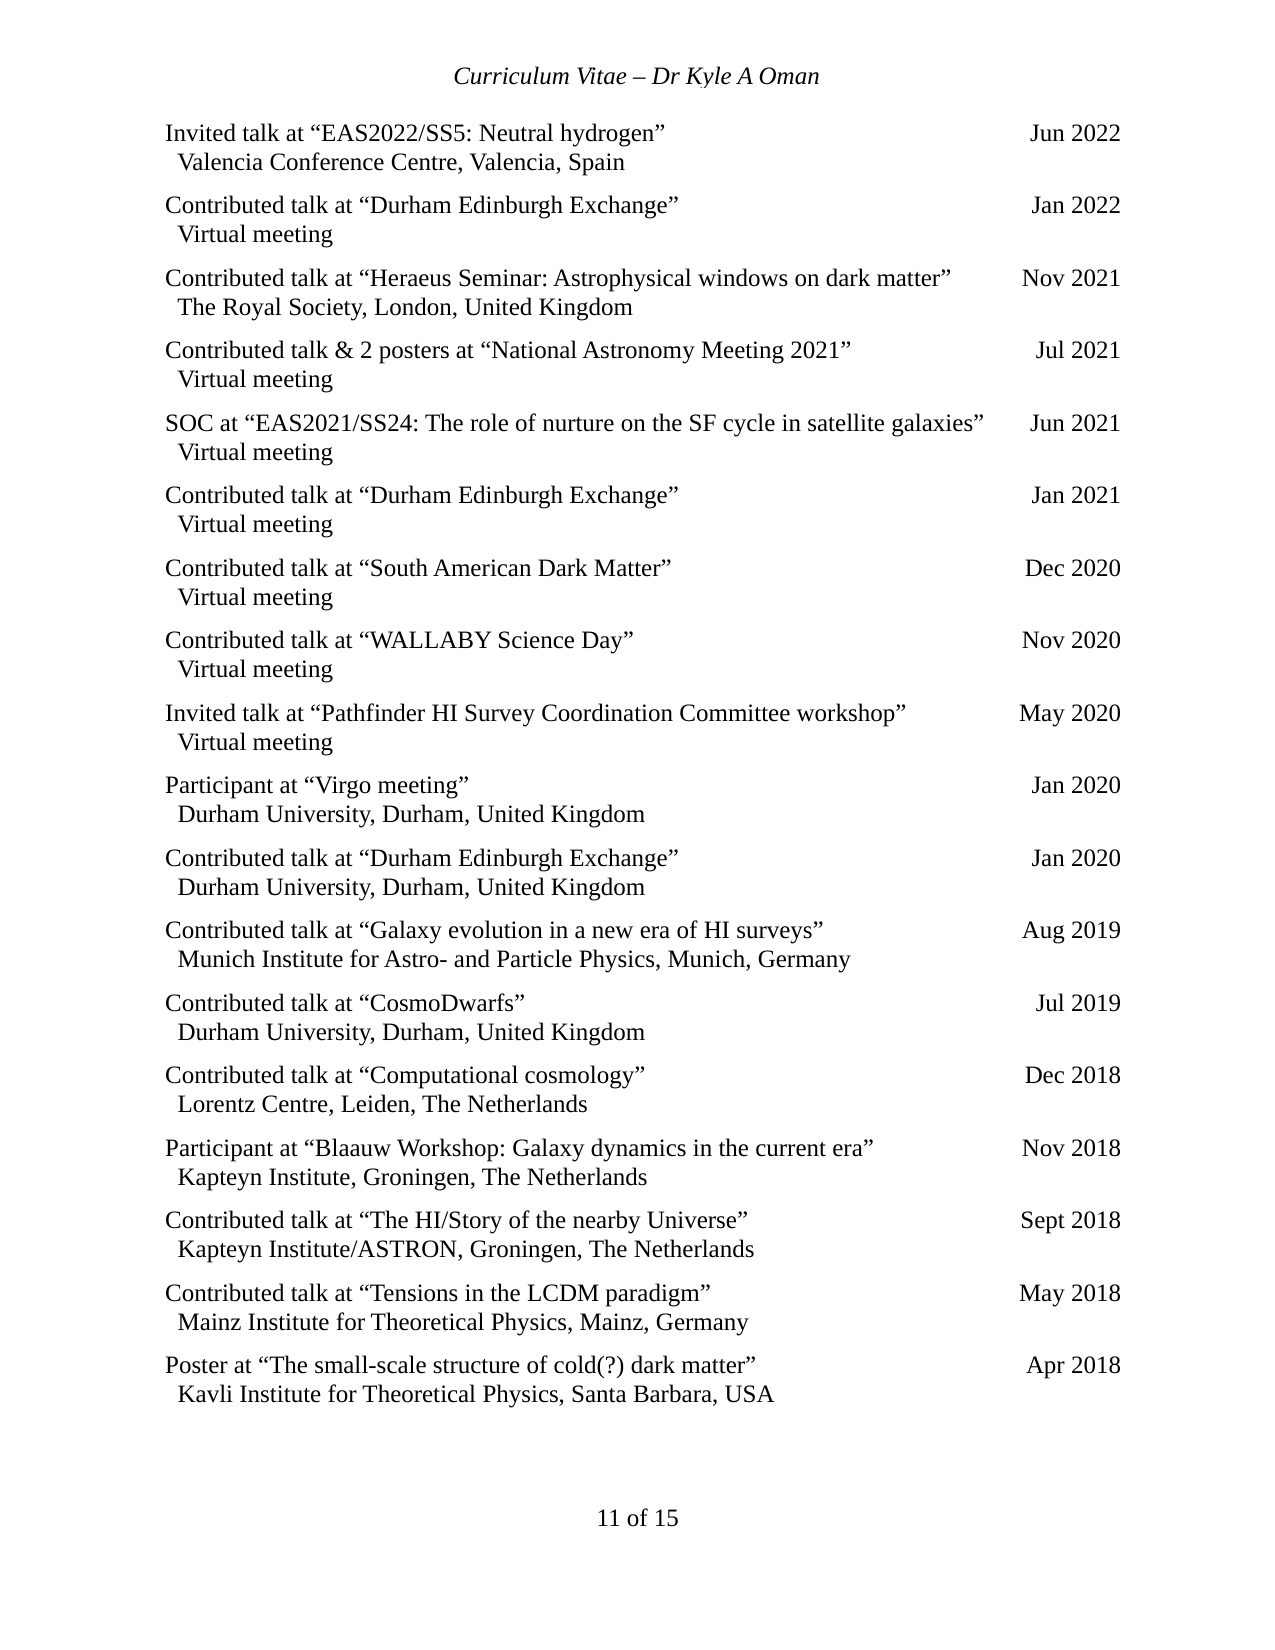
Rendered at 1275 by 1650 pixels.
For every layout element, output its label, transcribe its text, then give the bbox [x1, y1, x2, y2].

text Contributed talk at “WALLABY Science Day” Nov 2020 Virtual meeting [118, 625, 1157, 683]
text Contributed talk at “South American Dark Matter” Dec 2020 Virtual meeting [118, 553, 1157, 610]
text Contributed talk & 2 posters at “National Astronomy Meeting 2021” Jul 2021 Virtual meeting [118, 335, 1157, 393]
text Contributed talk at “Durham Edinburgh Exchange” Jan 2020 Durham University, Durham, United Kingdom [118, 843, 1157, 900]
text Contributed talk at “Galaxy evolution in a new era of HI surveys” Aug 2019 Munich Institute for Astro- and Particle Physics, Munich, Germany [118, 915, 1157, 973]
text Contributed talk at “Heraeus Seminar: Astrophysical windows on dark matter” Nov 2021 The Royal Society, London, United Kingdom [118, 263, 1157, 320]
text Contributed talk at “Tensions in the LCDM paradigm” May 2018 Mainz Institute for Theoretical Physics, Mainz, Germany [118, 1278, 1157, 1335]
text Invited talk at “Pathfinder HI Survey Coordination Committee workshop” May 2020 Virtual meeting [118, 698, 1157, 755]
text Contributed talk at “Computational cosmology” Dec 2018 Lorentz Centre, Leiden, The Netherlands [118, 1060, 1157, 1118]
text Contributed talk at “Durham Edinburgh Exchange” Jan 2021 Virtual meeting [118, 480, 1157, 538]
text Invited talk at “EAS2022/SS5: Neutral hydrogen” Jun 2022 Valencia Conference Centre, Valencia, Spain [118, 118, 1157, 175]
text Participant at “Virgo meeting” Jan 2020 Durham University, Durham, United Kingdom [118, 770, 1157, 828]
text Participant at “Blaauw Workshop: Galaxy dynamics in the current era” Nov 2018 Kapteyn Institute, Groningen, The Netherlands [118, 1133, 1157, 1190]
text SOC at “EAS2021/SS24: The role of nurture on the SF cycle in satellite galaxies” Jun 2021 Virtual meeting [118, 408, 1157, 465]
text Contributed talk at “CosmoDwarfs” Jul 2019 Durham University, Durham, United Kingdom [118, 988, 1157, 1045]
text Poster at “The small-scale structure of cold(?) dark matter” Apr 2018 Kavli Institute for Theoretical Physics, Santa Barbara, USA [118, 1350, 1157, 1408]
text Contributed talk at “The HI/Story of the nearby Universe” Sept 2018 Kapteyn Institute/ASTRON, Groningen, The Netherlands [118, 1205, 1157, 1263]
text Contributed talk at “Durham Edinburgh Exchange” Jan 2022 Virtual meeting [118, 190, 1157, 248]
